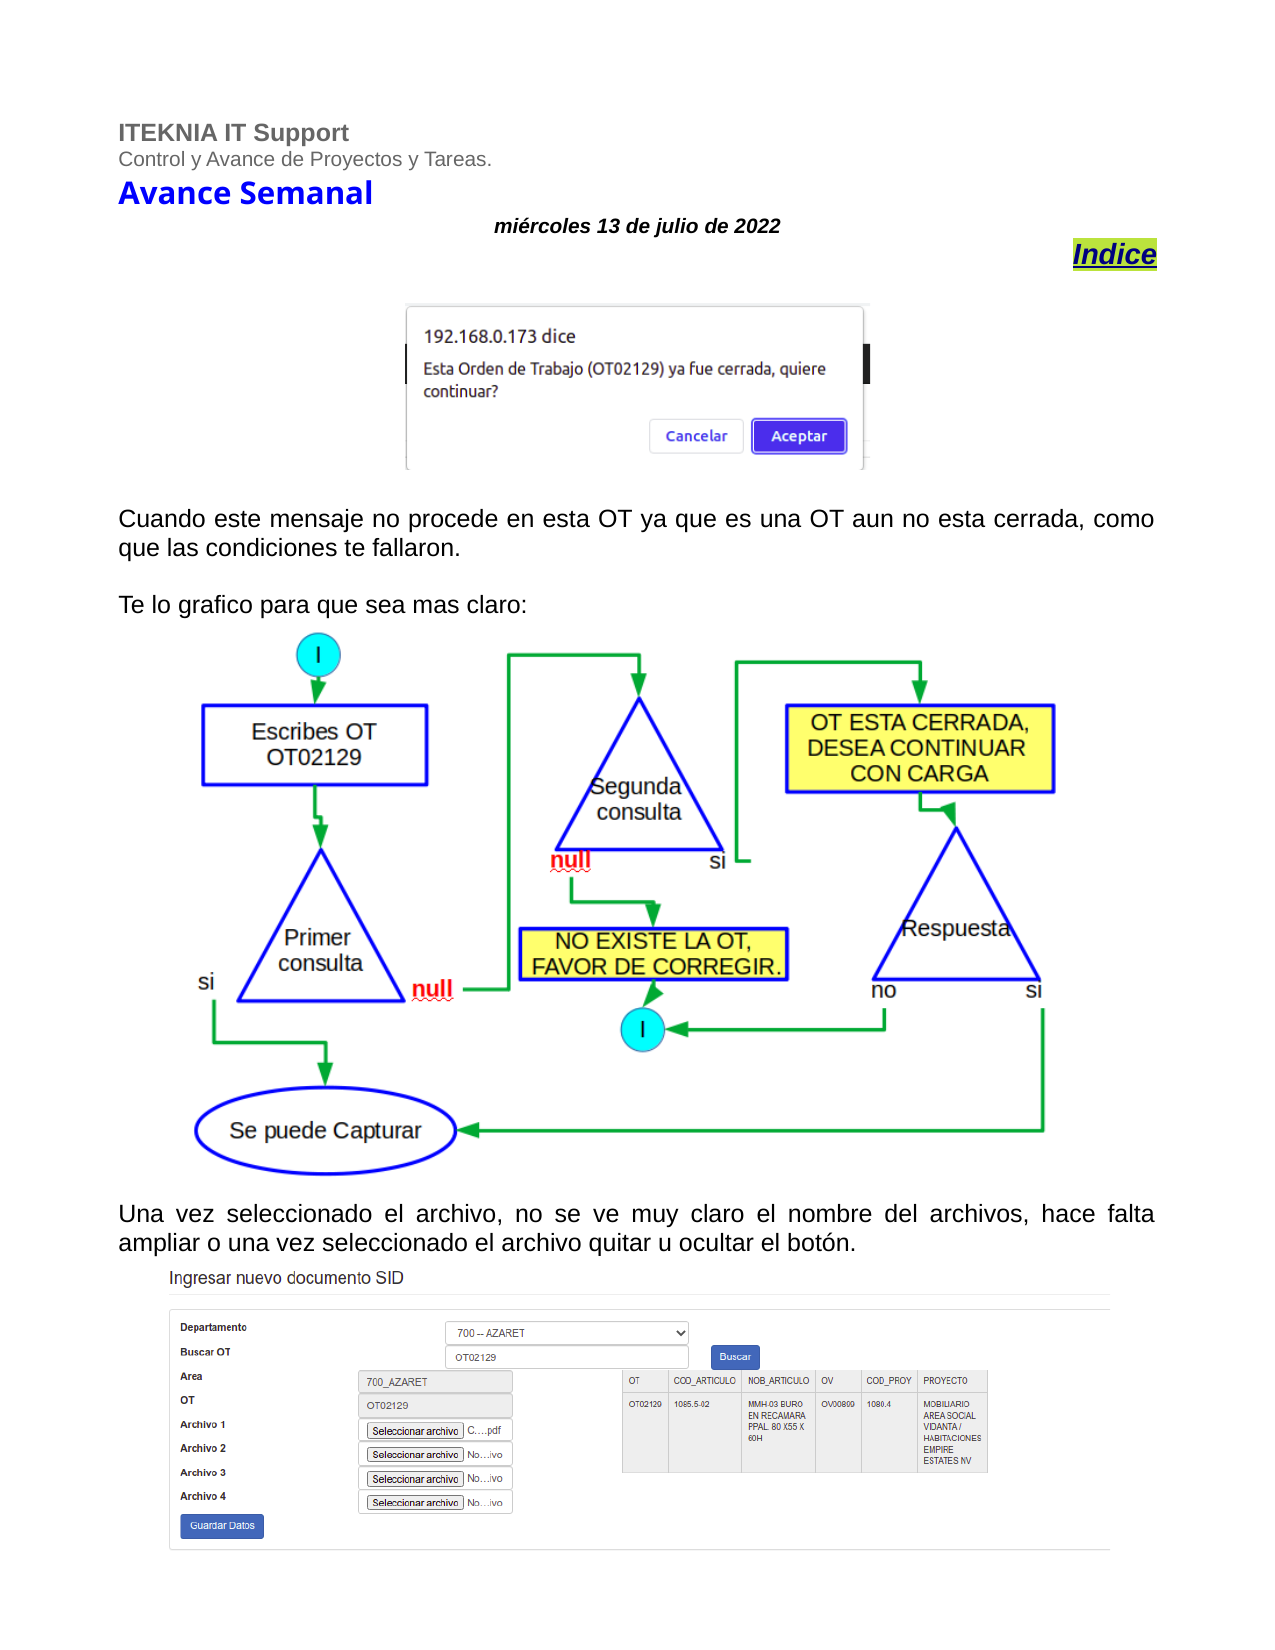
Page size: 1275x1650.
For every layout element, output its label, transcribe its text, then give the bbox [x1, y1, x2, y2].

picture [405, 303, 871, 470]
text Una vez seleccionado el archivo, no se ve muy claro el nombre del archivos, hace falta ampliar o una vez seleccionado el archivo quitar u ocultar el botón. [118, 1199, 1157, 1257]
text Cuando este mensaje no procede en esta OT ya que es una OT aun no esta cerrada, como que las condiciones te fallaron. [118, 504, 1157, 562]
picture [163, 628, 1064, 1185]
picture [165, 1256, 1111, 1556]
text Te lo grafico para que sea mas claro: [118, 591, 1157, 619]
